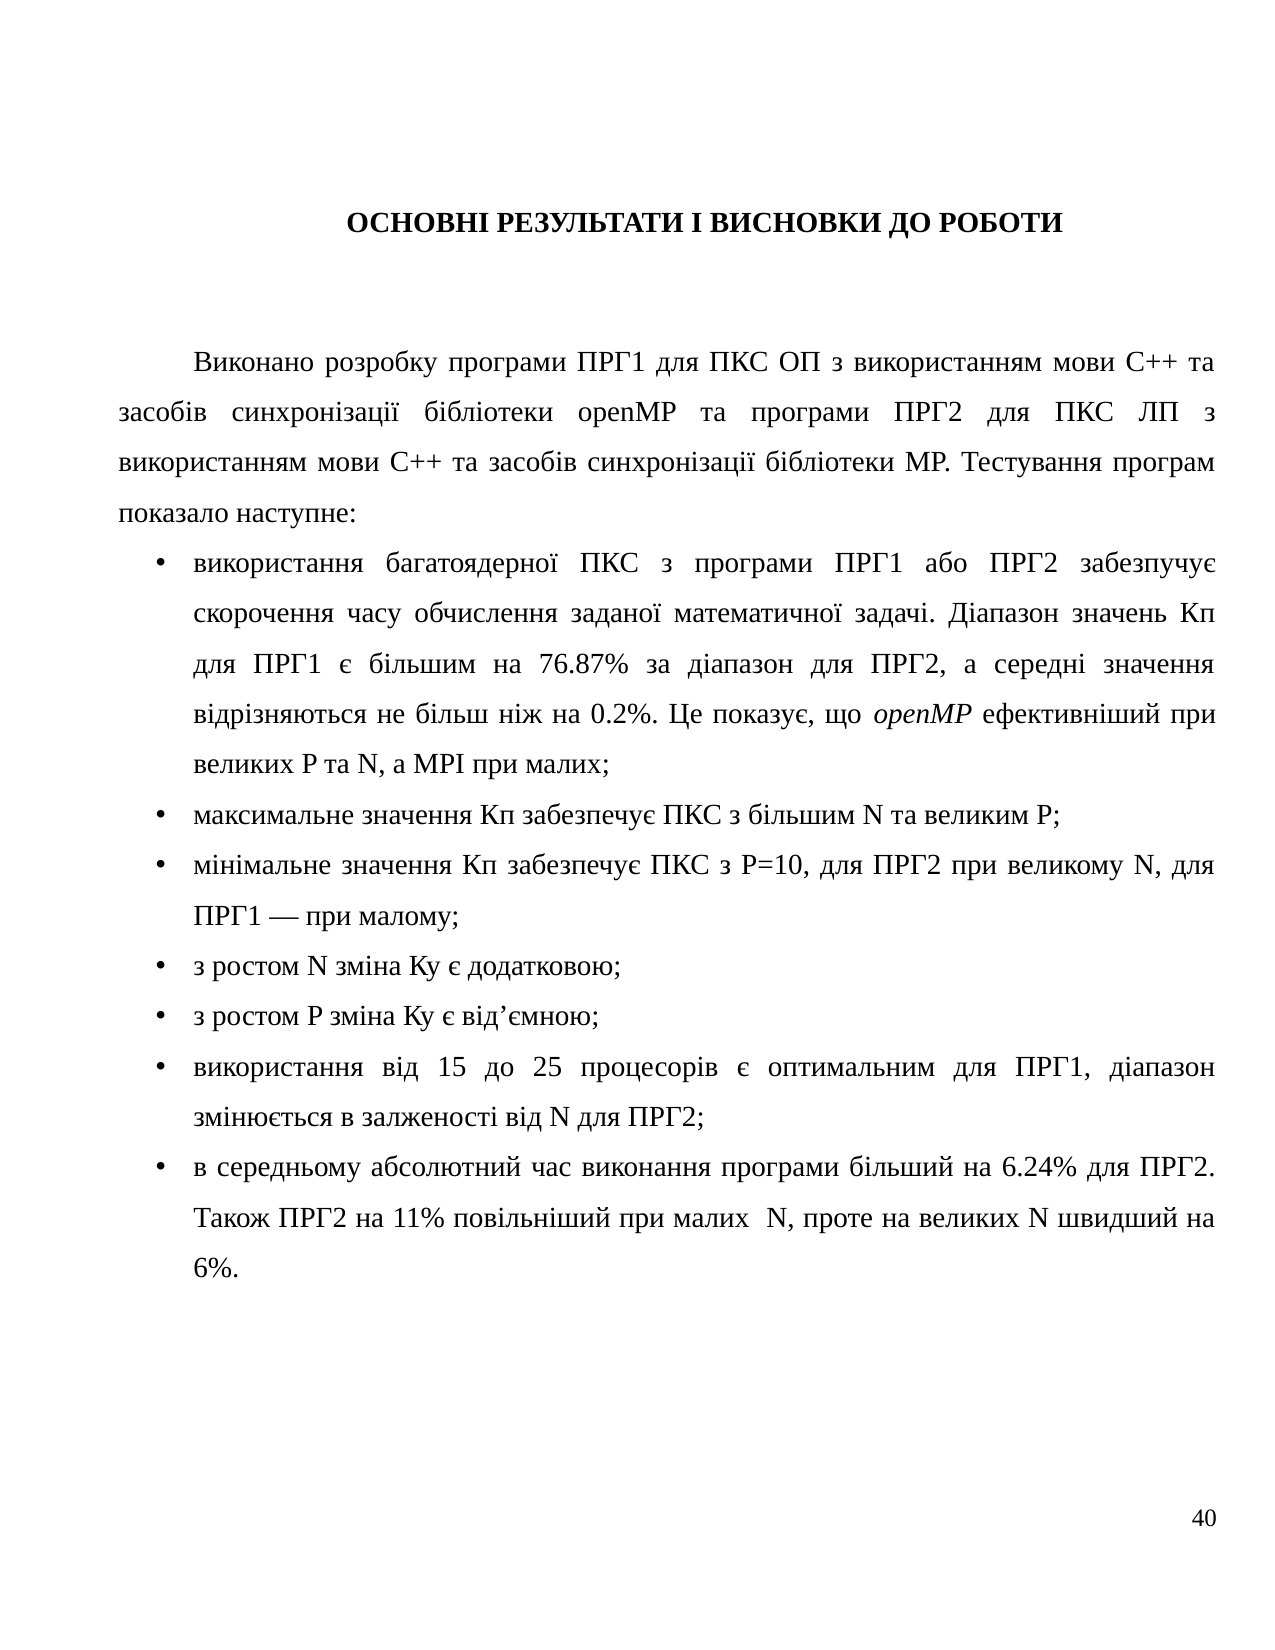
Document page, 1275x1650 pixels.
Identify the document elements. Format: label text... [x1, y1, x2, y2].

list максимальне значення Кп забезпечує ПКС з більшим N та великим P; [156, 797, 1216, 831]
list з ростом N зміна Ку є додатковою; [156, 948, 1216, 982]
title ОСНОВНІ РЕЗУЛЬТАТИ І ВИСНОВКИ ДО РОБОТИ [118, 205, 1216, 239]
list в середньому абсолютний час виконання програми більший на 6.24% для ПРГ2. Також ПРГ2 на 11% повільніший при малих N, проте на великих N швидший на 6%. [156, 1149, 1216, 1284]
list використання багатоядерної ПКС з програми ПРГ1 або ПРГ2 забезпучує скорочення часу обчислення заданої математичної задачі. Діапазон значень Кп для ПРГ1 є більшим на 76.87% за діапазон для ПРГ2, а середні значення відрізняються не більш ніж на 0.2%. Це показує, що openMP ефективніший при великих P та N, а MPI при малих; [156, 545, 1216, 780]
list використання від 15 до 25 процесорів є оптимальним для ПРГ1, діапазон змінюється в залженості від N для ПРГ2; [156, 1049, 1216, 1133]
list мінімальне значення Кп забезпечує ПКС з P=10, для ПРГ2 при великому N, для ПРГ1 — при малому; [156, 847, 1216, 931]
list з ростом P зміна Ку є від’ємною; [156, 998, 1216, 1032]
text Виконано розробку програми ПРГ1 для ПКС ОП з використанням мови C++ та засобів синхронізації бібліотеки openMP та програми ПРГ2 для ПКС ЛП з використанням мови C++ та засобів синхронізації бібліотеки MP. Тестування програм показало наступне: [118, 344, 1216, 528]
